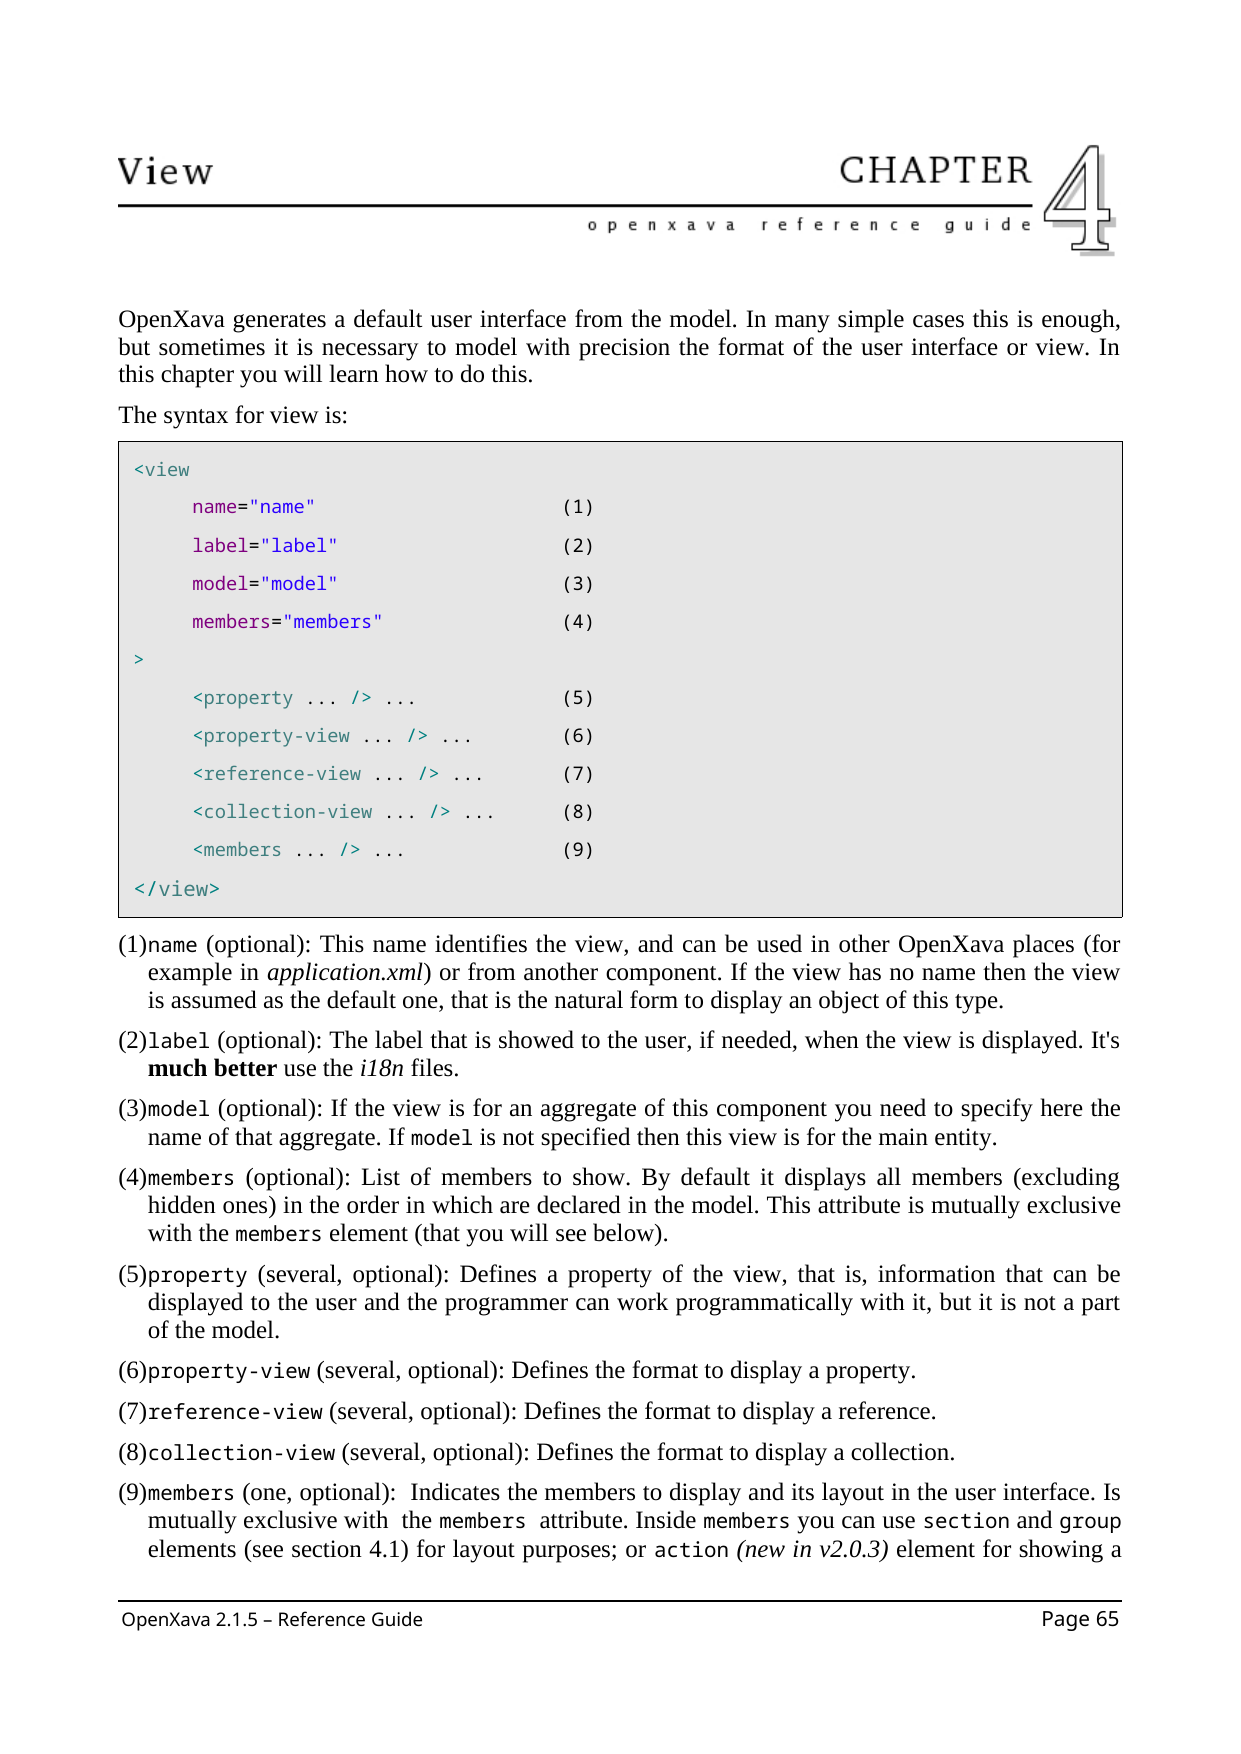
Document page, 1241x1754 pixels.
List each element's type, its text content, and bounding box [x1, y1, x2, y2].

list property-view (several, optional): Defines the format to display a property. [118, 1356, 1122, 1384]
list model (optional): If the view is for an aggregate of this component you need to specify here the name of that aggregate. If model is not specified then this view is for the main entity. [118, 1094, 1122, 1151]
text <property ... /> ... (5) [119, 669, 1122, 707]
text members="members" (4) [119, 593, 1122, 631]
text </view> [119, 859, 1122, 917]
text OpenXava generates a default user interface from the model. In many simple cases this is enough, but sometimes it is necessary to model with precision the format of the user interface or view. In this chapter you will learn how to do this. [118, 305, 1122, 388]
list collection-view (several, optional): Defines the format to display a collection. [118, 1438, 1122, 1466]
list members (optional): List of members to show. By default it displays all members (excluding hidden ones) in the order in which are declared in the model. This attribute is mutually exclusive with the members element (that you will see below). [118, 1163, 1122, 1247]
text <property-view ... /> ... (6) [119, 707, 1122, 745]
text The syntax for view is: [118, 401, 1122, 428]
subtitle View [118, 288, 1122, 293]
list property (several, optional): Defines a property of the view, that is, information that can be displayed to the user and the programmer can work programmatically with it, but it is not a part of the model. [118, 1260, 1122, 1344]
text <reference-view ... /> ... (7) [119, 745, 1122, 783]
list reference-view (several, optional): Defines the format to display a reference. [118, 1397, 1122, 1425]
text > [119, 631, 1122, 669]
text label="label" (2) [119, 517, 1122, 555]
list label (optional): The label that is showed to the user, if needed, when the view is displayed. It's much better use the i18n files. [118, 1026, 1122, 1082]
text <view [119, 442, 1122, 479]
text model="model" (3) [119, 555, 1122, 593]
text <members ... /> ... (9) [119, 821, 1122, 859]
list members (one, optional): Indicates the members to display and its layout in the user interface. Is mutually exclusive with the members attribute. Inside members you can use section and group elements (see section 4.1) for layout purposes; or action (new in v2.0.3) element for showing a [118, 1478, 1122, 1563]
picture [118, 118, 1122, 288]
text name="name" (1) [119, 479, 1122, 517]
text <collection-view ... /> ... (8) [119, 783, 1122, 821]
list name (optional): This name identifies the view, and can be used in other OpenXava places (for example in application.xml) or from another component. If the view has no name then the view is assumed as the default one, that is the natural form to display an object of this type. [118, 930, 1122, 1013]
